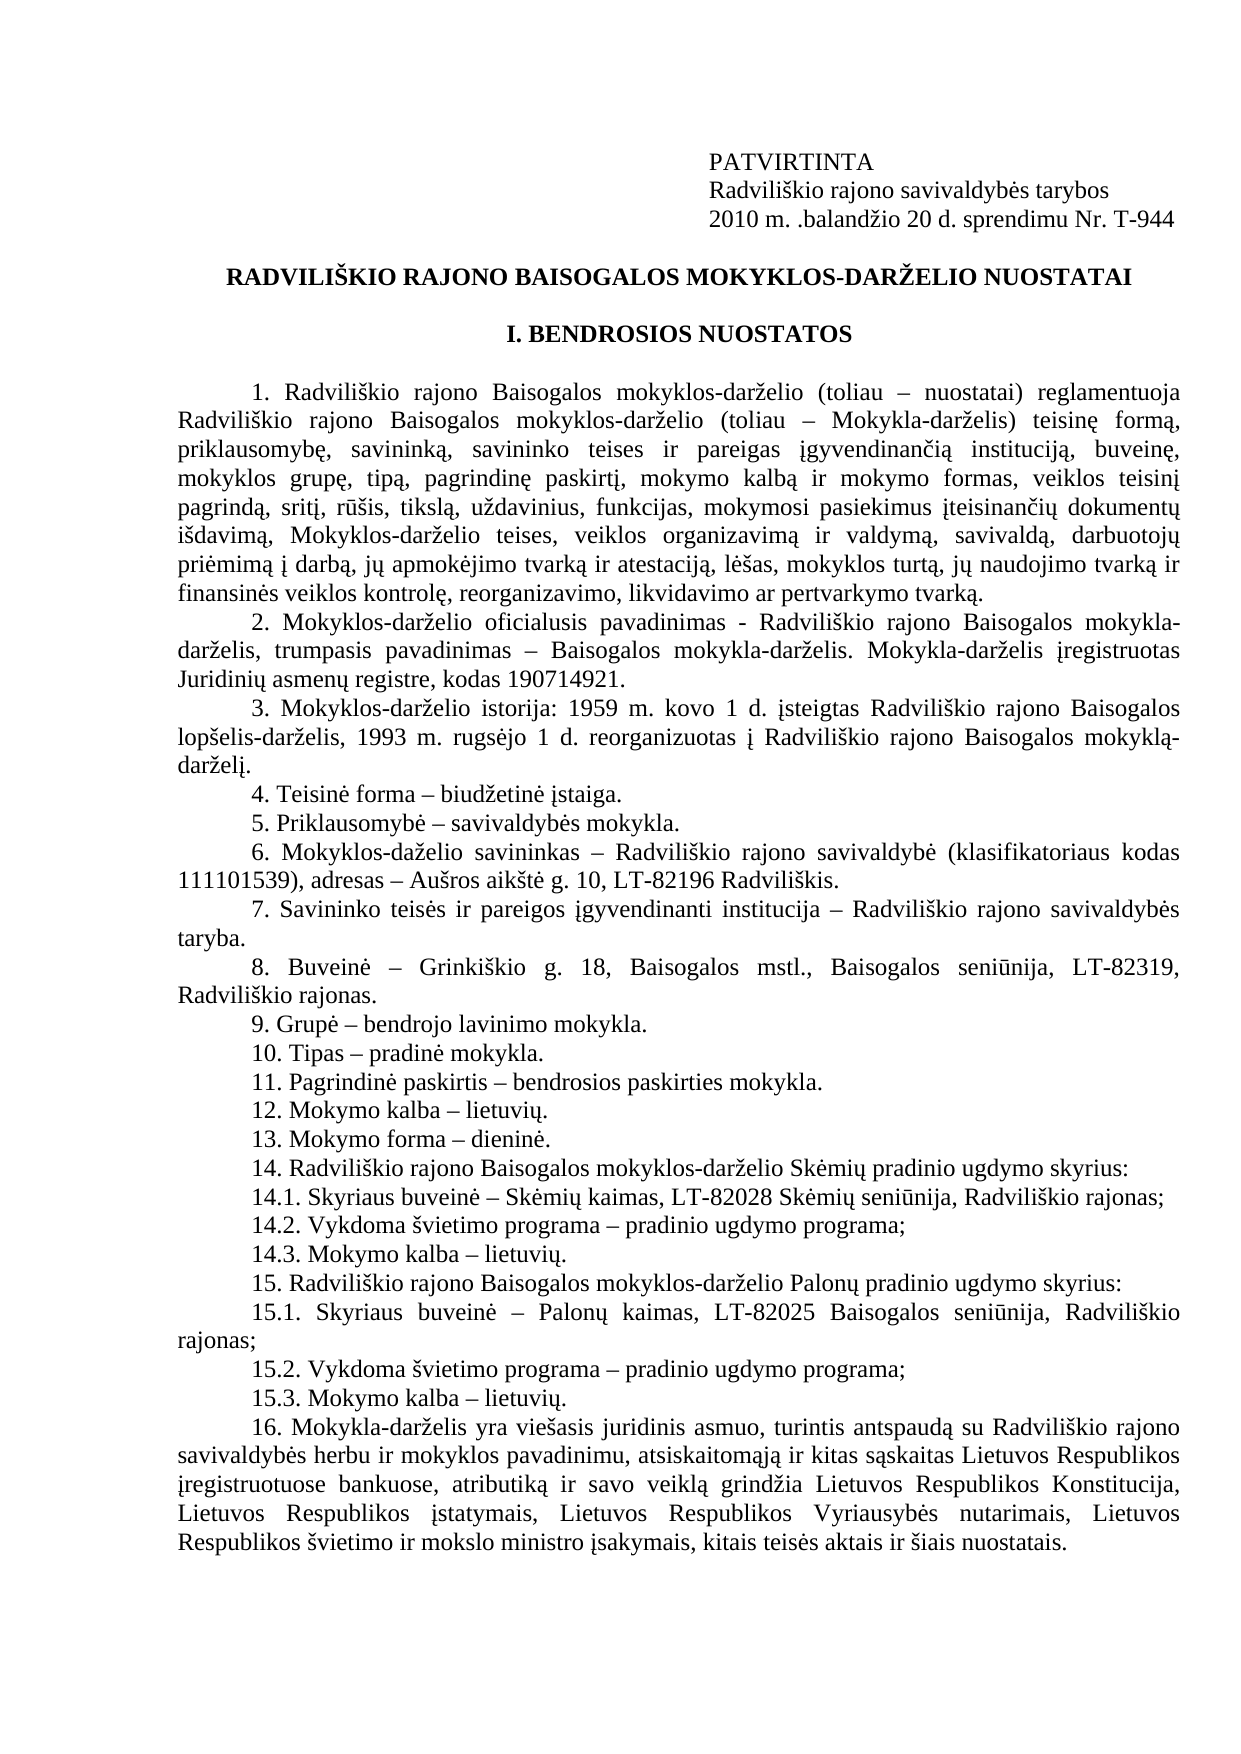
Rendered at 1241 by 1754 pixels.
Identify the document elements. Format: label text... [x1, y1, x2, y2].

text 7. Savininko teisės ir pareigos įgyvendinanti institucija – Radviliškio rajono savivaldybės taryba. [177, 894, 1181, 952]
text RADVILIŠKIO RAJONO BAISOGALOS MOKYKLOS-DARŽELIO NUOSTATAI [177, 262, 1181, 291]
text 10. Tipas – pradinė mokykla. [177, 1038, 1181, 1067]
text 4. Teisinė forma – biudžetinė įstaiga. [177, 779, 1181, 808]
text 5. Priklausomybė – savivaldybės mokykla. [177, 808, 1181, 837]
text 14.1. Skyriaus buveinė – Skėmių kaimas, LT-82028 Skėmių seniūnija, Radviliškio rajonas; [177, 1182, 1181, 1211]
text 13. Mokymo forma – dieninė. [177, 1124, 1181, 1153]
text 15.2. Vykdoma švietimo programa – pradinio ugdymo programa; [177, 1354, 1181, 1383]
text PATVIRTINTA [709, 147, 1181, 176]
text 14.2. Vykdoma švietimo programa – pradinio ugdymo programa; [177, 1211, 1181, 1239]
text I. BENDROSIOS NUOSTATOS [177, 319, 1181, 348]
text 3. Mokyklos-darželio istorija: 1959 m. kovo 1 d. įsteigtas Radviliškio rajono Baisogalos lopšelis-darželis, 1993 m. rugsėjo 1 d. reorganizuotas į Radviliškio rajono Baisogalos mokyklą-darželį. [177, 693, 1181, 779]
text 14. Radviliškio rajono Baisogalos mokyklos-darželio Skėmių pradinio ugdymo skyrius: [177, 1153, 1181, 1182]
text 11. Pagrindinė paskirtis – bendrosios paskirties mokykla. [177, 1067, 1181, 1096]
text 12. Mokymo kalba – lietuvių. [177, 1096, 1181, 1124]
text 15. Radviliškio rajono Baisogalos mokyklos-darželio Palonų pradinio ugdymo skyrius: [177, 1268, 1181, 1297]
text 14.3. Mokymo kalba – lietuvių. [177, 1239, 1181, 1268]
text Radviliškio rajono savivaldybės tarybos [709, 176, 1181, 204]
text 2010 m. .balandžio 20 d. sprendimu Nr. T-944 [709, 204, 1181, 233]
text 1. Radviliškio rajono Baisogalos mokyklos-darželio (toliau – nuostatai) reglamentuoja Radviliškio rajono Baisogalos mokyklos-darželio (toliau – Mokykla-darželis) teisinę formą, priklausomybę, savininką, savininko teises ir pareigas įgyvendinančią instituciją, buveinę, mokyklos grupę, tipą, pagrindinę paskirtį, mokymo kalbą ir mokymo formas, veiklos teisinį pagrindą, sritį, rūšis, tikslą, uždavinius, funkcijas, mokymosi pasiekimus įteisinančių dokumentų išdavimą, Mokyklos-darželio teises, veiklos organizavimą ir valdymą, savivaldą, darbuotojų priėmimą į darbą, jų apmokėjimo tvarką ir atestaciją, lėšas, mokyklos turtą, jų naudojimo tvarką ir finansinės veiklos kontrolę, reorganizavimo, likvidavimo ar pertvarkymo tvarką. [177, 377, 1181, 607]
text 15.1. Skyriaus buveinė – Palonų kaimas, LT-82025 Baisogalos seniūnija, Radviliškio rajonas; [177, 1297, 1181, 1354]
text 6. Mokyklos-daželio savininkas – Radviliškio rajono savivaldybė (klasifikatoriaus kodas 111101539), adresas – Aušros aikštė g. 10, LT-82196 Radviliškis. [177, 837, 1181, 894]
text 2. Mokyklos-darželio oficialusis pavadinimas - Radviliškio rajono Baisogalos mokykla-darželis, trumpasis pavadinimas – Baisogalos mokykla-darželis. Mokykla-darželis įregistruotas Juridinių asmenų registre, kodas 190714921. [177, 607, 1181, 693]
text 15.3. Mokymo kalba – lietuvių. [177, 1383, 1181, 1412]
text 16. Mokykla-darželis yra viešasis juridinis asmuo, turintis antspaudą su Radviliškio rajono savivaldybės herbu ir mokyklos pavadinimu, atsiskaitomąją ir kitas sąskaitas Lietuvos Respublikos įregistruotuose bankuose, atributiką ir savo veiklą grindžia Lietuvos Respublikos Konstitucija, Lietuvos Respublikos įstatymais, Lietuvos Respublikos Vyriausybės nutarimais, Lietuvos Respublikos švietimo ir mokslo ministro įsakymais, kitais teisės aktais ir šiais nuostatais. [177, 1412, 1181, 1556]
text 8. Buveinė – Grinkiškio g. 18, Baisogalos mstl., Baisogalos seniūnija, LT-82319, Radviliškio rajonas. [177, 952, 1181, 1009]
text 9. Grupė – bendrojo lavinimo mokykla. [177, 1009, 1181, 1038]
